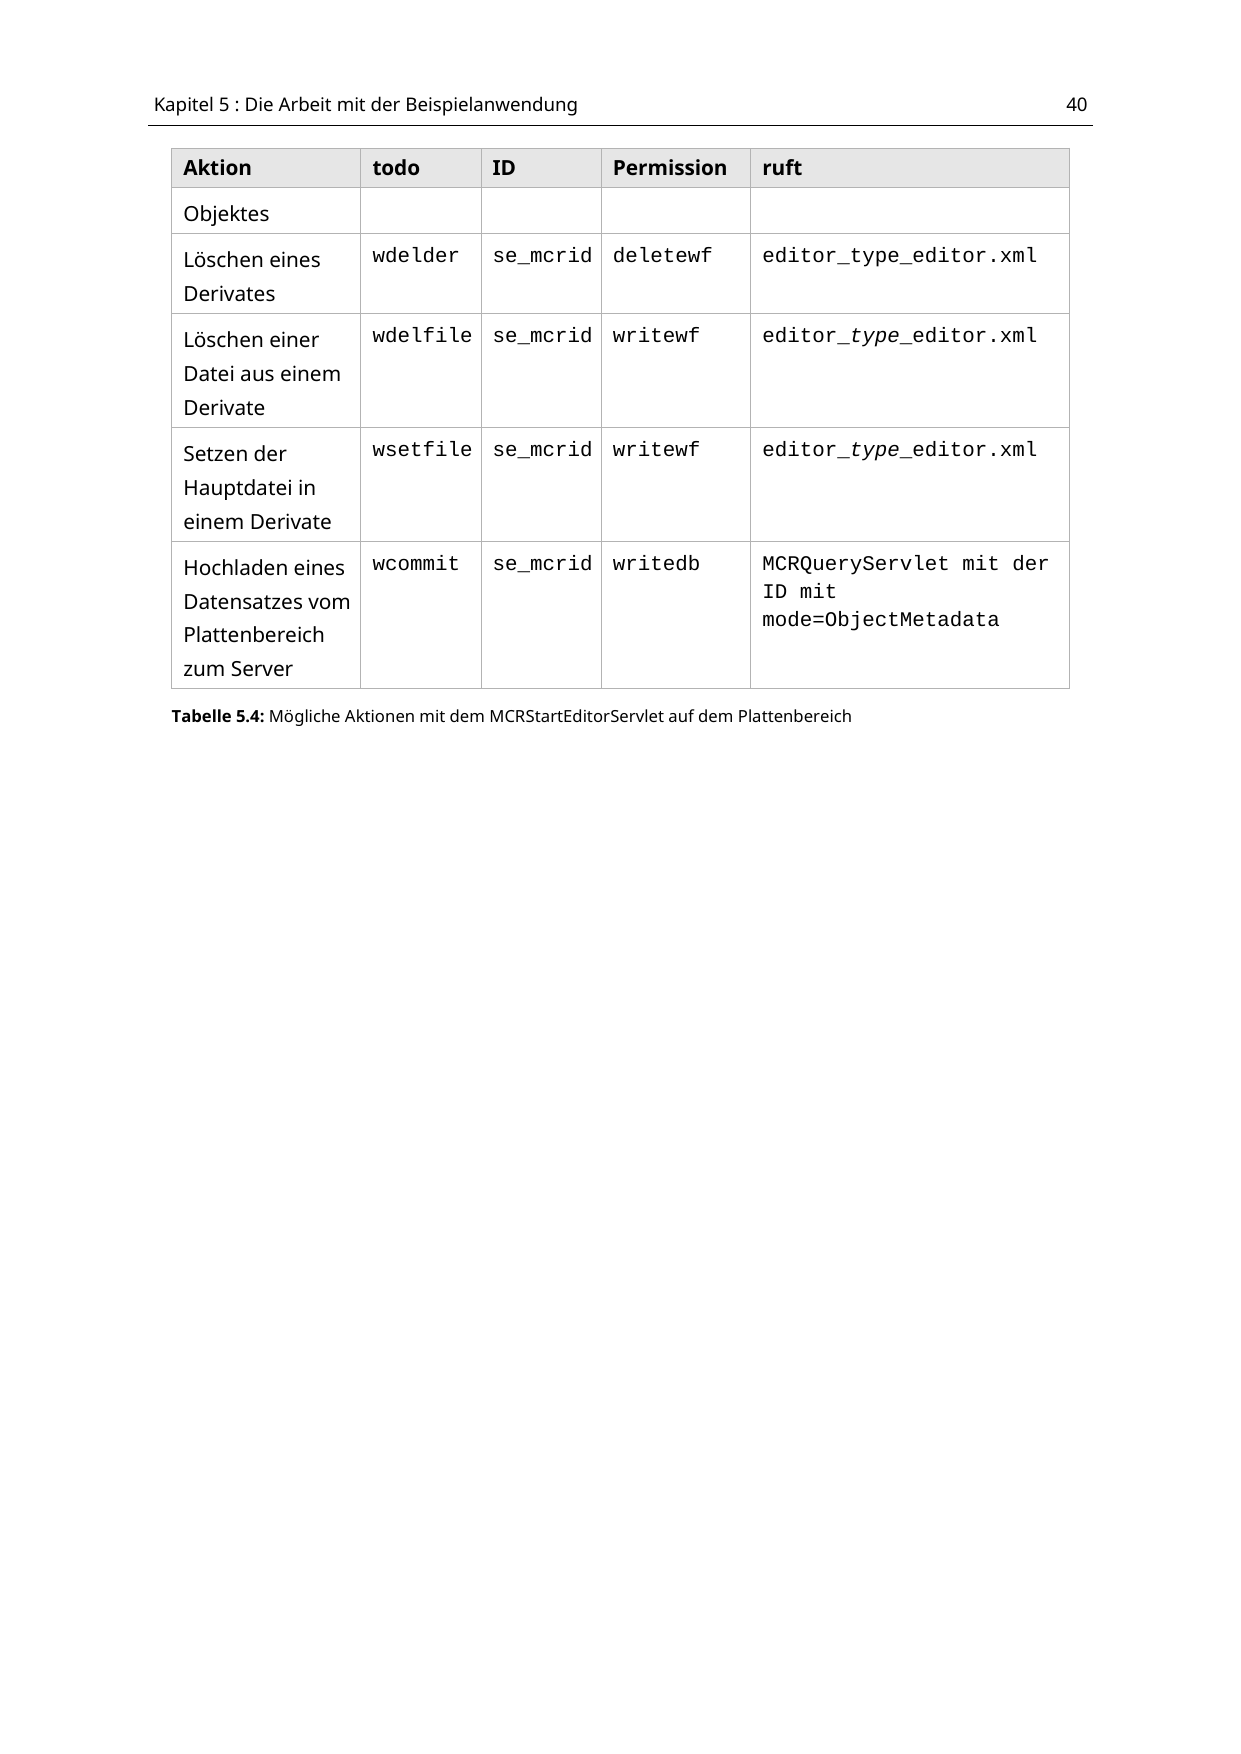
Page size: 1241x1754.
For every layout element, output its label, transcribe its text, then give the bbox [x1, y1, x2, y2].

table_cell Objektes [172, 188, 360, 233]
table_cell writewf [602, 428, 750, 541]
table_header ruft [751, 149, 1069, 187]
table_cell writewf [602, 314, 750, 427]
table_cell se_mcrid [482, 314, 601, 427]
table_cell wdelder [361, 234, 481, 313]
table_header todo [361, 149, 481, 187]
table_cell Löschen eines Derivates [172, 234, 360, 313]
table_cell deletewf [602, 234, 750, 313]
table_header ID [482, 149, 601, 187]
text Tabelle 5.4: Mögliche Aktionen mit dem MCRStartEditorServlet auf dem Plattenbereich [171, 705, 1069, 728]
table_cell se_mcrid [482, 542, 601, 688]
table_cell [751, 188, 1069, 233]
table_header Aktion [172, 149, 360, 187]
table_cell [602, 188, 750, 233]
table_cell se_mcrid [482, 234, 601, 313]
table_cell writedb [602, 542, 750, 688]
table_cell editor_type_editor.xml [751, 314, 1069, 427]
table_cell editor_type_editor.xml [751, 234, 1069, 313]
table_cell wsetfile [361, 428, 481, 541]
table_cell se_mcrid [482, 428, 601, 541]
table_cell Setzen der Hauptdatei in einem Derivate [172, 428, 360, 541]
table_header Permission [602, 149, 750, 187]
table_cell Löschen einer Datei aus einem Derivate [172, 314, 360, 427]
table_cell wdelfile [361, 314, 481, 427]
table_cell [361, 188, 481, 233]
table_cell wcommit [361, 542, 481, 688]
table_cell [482, 188, 601, 233]
table_cell Hochladen eines Datensatzes vom Plattenbereich zum Server [172, 542, 360, 688]
table_cell editor_type_editor.xml [751, 428, 1069, 541]
table_cell MCRQueryServlet mit der ID mit mode=ObjectMetadata [751, 542, 1069, 688]
